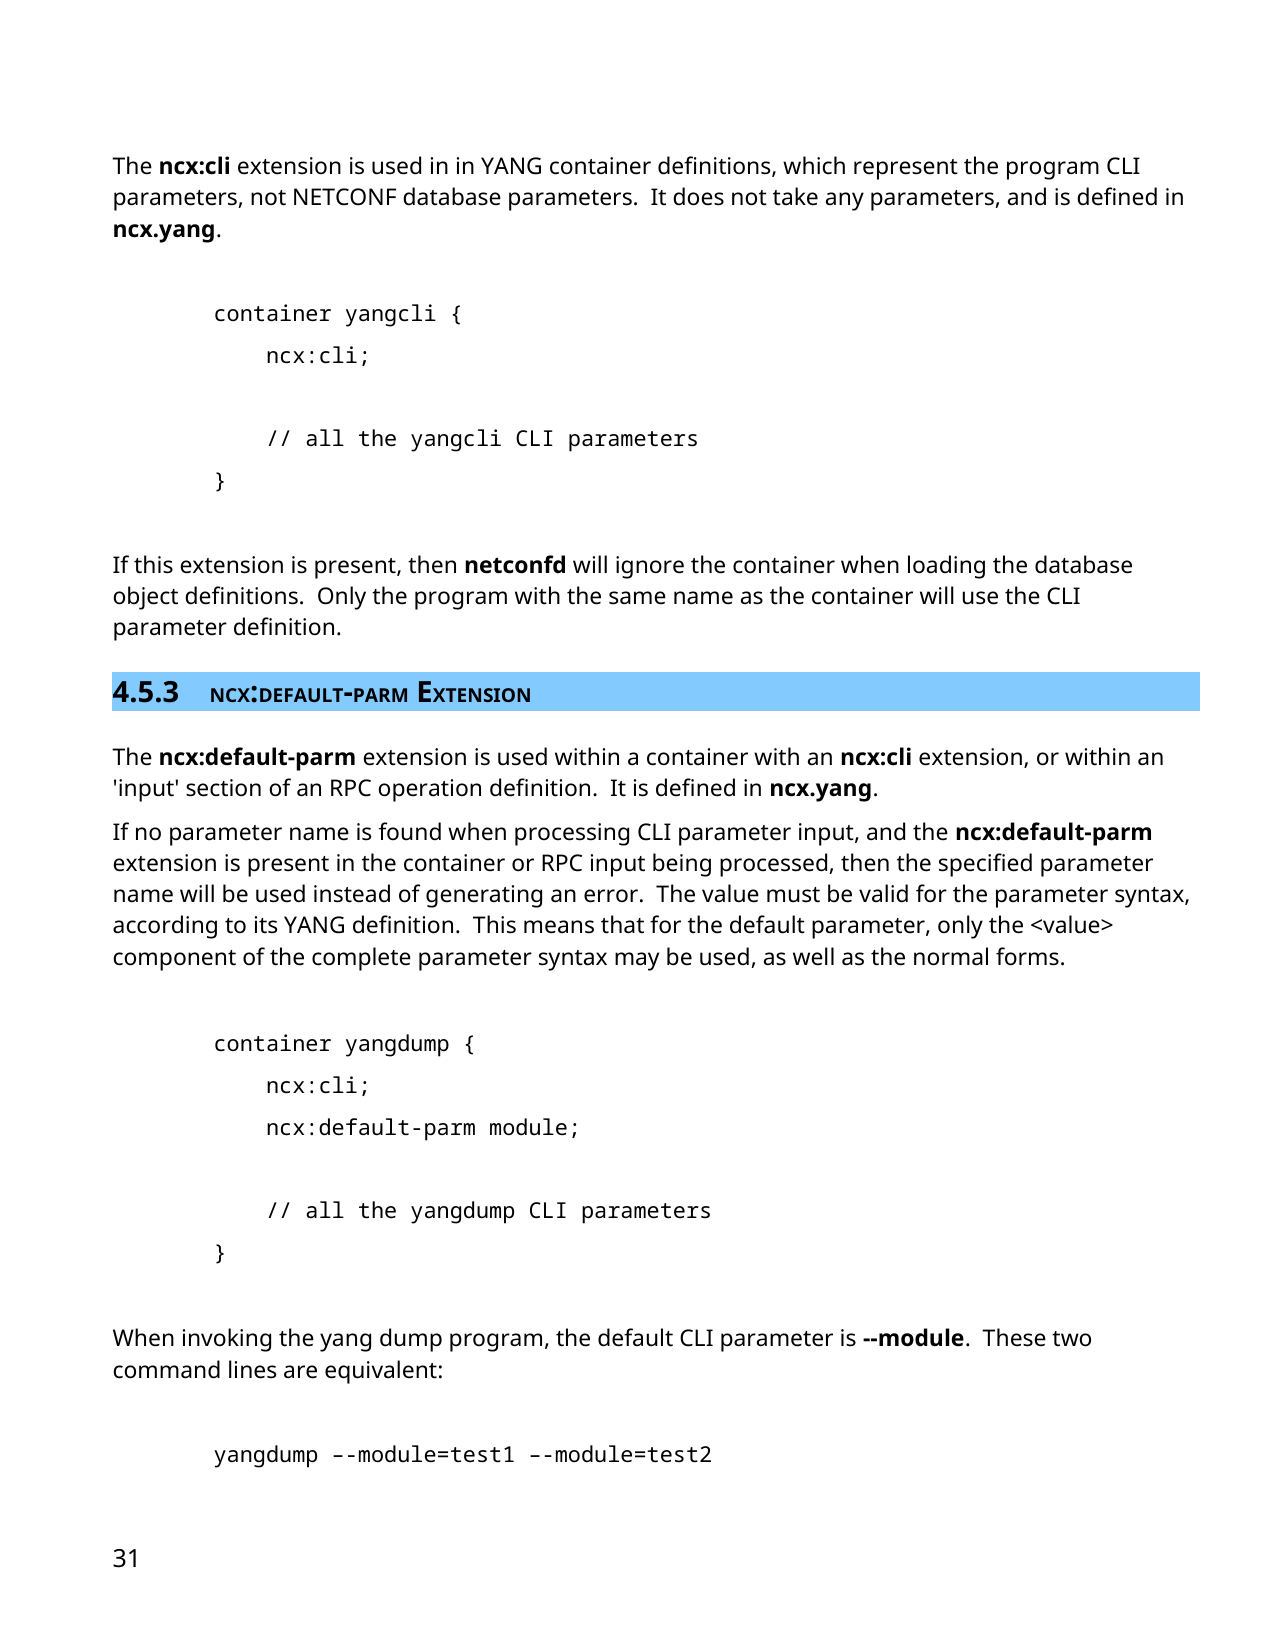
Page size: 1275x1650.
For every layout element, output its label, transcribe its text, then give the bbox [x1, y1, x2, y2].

text } [139, 1237, 1200, 1267]
text If no parameter name is found when processing CLI parameter input, and the ncx:default-parm extension is present in the container or RPC input being processed, then the specified parameter name will be used instead of generating an error. The value must be valid for the parameter syntax, according to its YANG definition. This means that for the default parameter, only the <value> component of the complete parameter syntax may be used, as well as the normal forms. [112, 815, 1200, 972]
text When invoking the yang dump program, the default CLI parameter is --module. These two command lines are equivalent: [112, 1322, 1200, 1385]
text The ncx:default-parm extension is used within a container with an ncx:cli extension, or within an 'input' section of an RPC operation definition. It is defined in ncx.yang. [112, 740, 1200, 803]
text // all the yangcli CLI parameters [139, 423, 1200, 453]
text The ncx:cli extension is used in in YANG container definitions, which represent the program CLI parameters, not NETCONF database parameters. It does not take any parameters, and is defined in ncx.yang. [112, 150, 1200, 244]
subtitle ncx:default-parm Extension [112, 672, 1200, 711]
text ncx:cli; [139, 340, 1200, 369]
text If this extension is present, then netconfd will ignore the container when loading the database object definitions. Only the program with the same name as the container will use the CLI parameter definition. [112, 549, 1200, 642]
text ncx:cli; [139, 1070, 1200, 1099]
text ncx:default-parm module; [139, 1111, 1200, 1141]
text } [139, 465, 1200, 495]
text yangdump –-module=test1 –-module=test2 [139, 1439, 1200, 1469]
text container yangdump { [139, 1028, 1200, 1058]
text container yangcli { [139, 298, 1200, 328]
text // all the yangdump CLI parameters [139, 1195, 1200, 1225]
